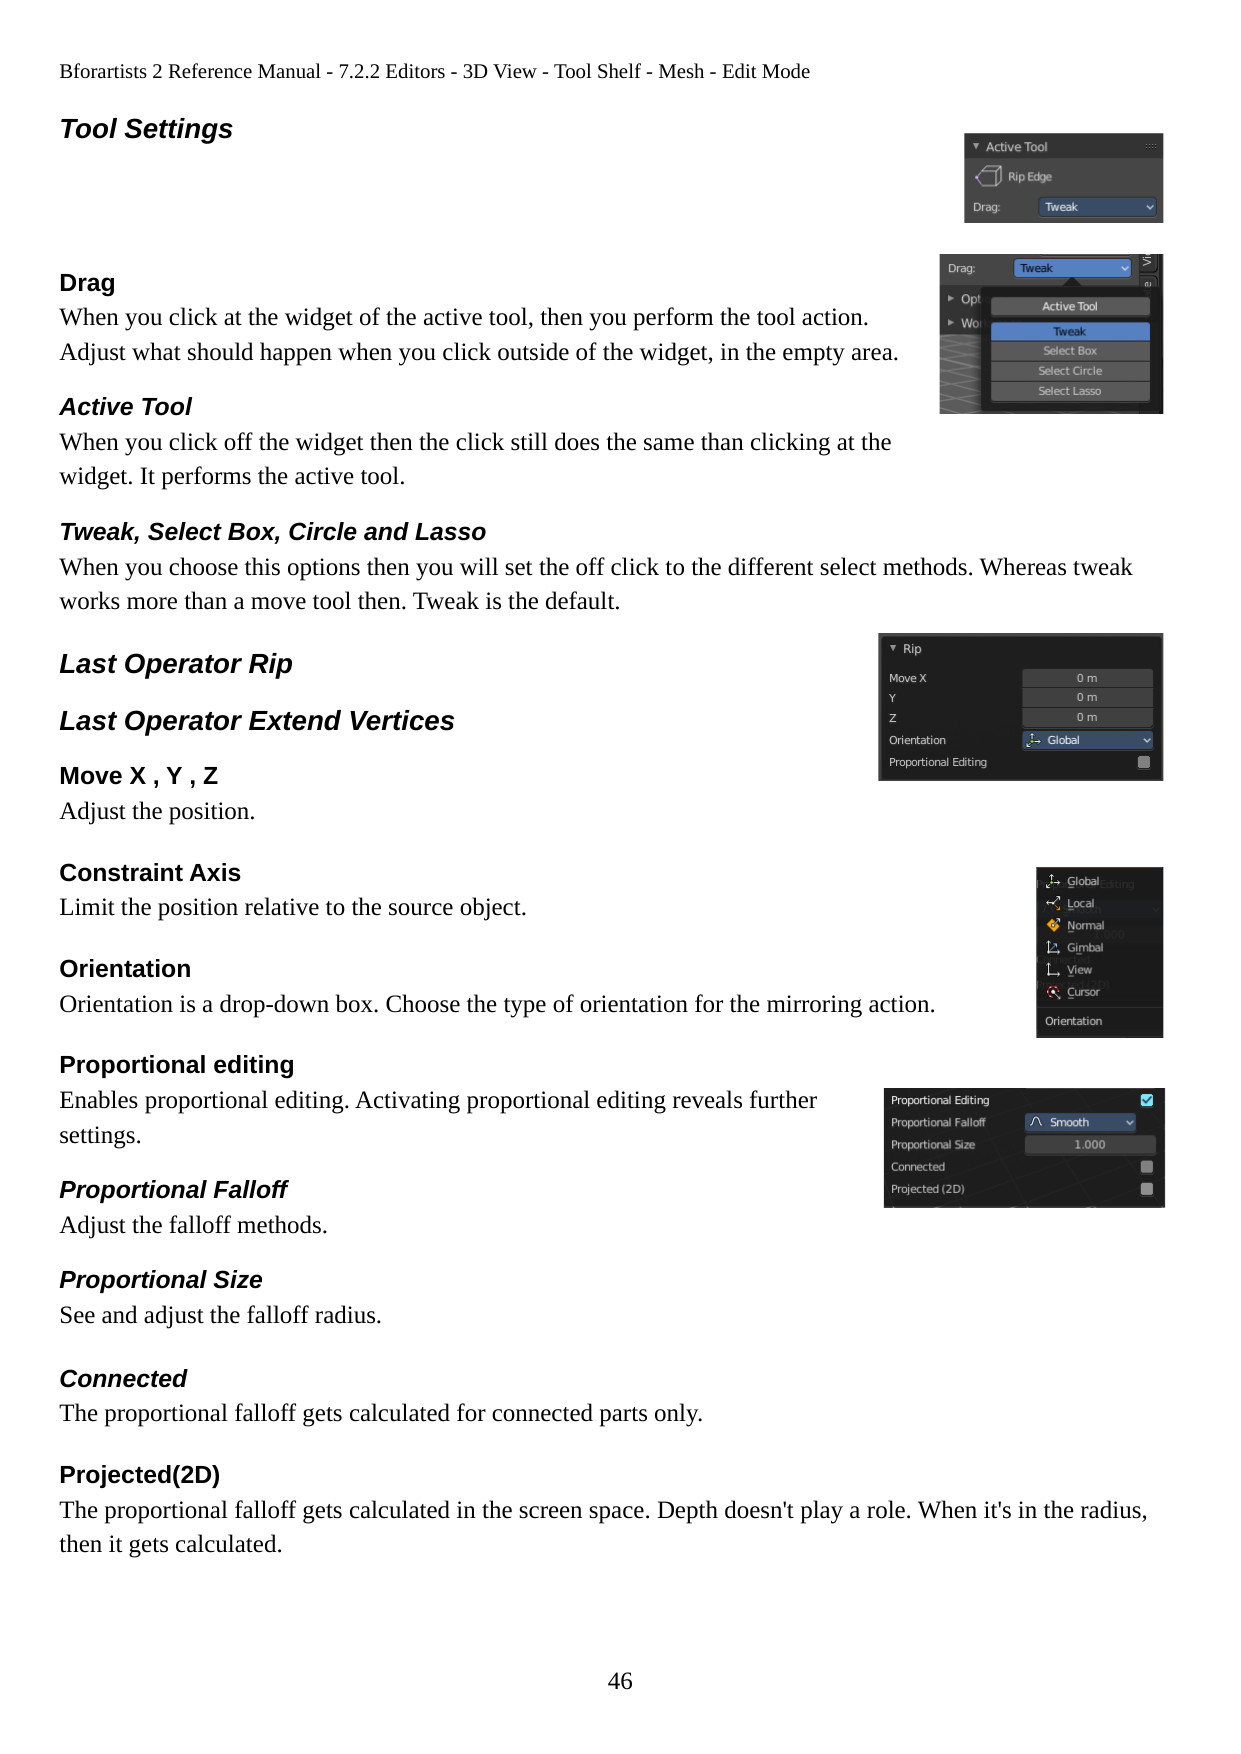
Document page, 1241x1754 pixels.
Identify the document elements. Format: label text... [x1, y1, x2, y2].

picture [883, 1088, 1166, 1208]
subtitle Tool Settings [59, 113, 1181, 144]
subtitle Orientation [59, 954, 1036, 983]
subtitle [1166, 1175, 1181, 1203]
subtitle Proportional editing [59, 1050, 1181, 1079]
text See and adjust the falloff radius. [59, 1300, 1181, 1329]
text Adjust the position. [59, 796, 1181, 825]
subtitle Move X , Y , Z [59, 761, 1181, 790]
subtitle Proportional Size [59, 1265, 1181, 1294]
text When you choose this options then you will set the off click to the different select methods. Whereas tweak works more than a move tool then. Tweak is the default. [59, 552, 1181, 615]
text The proportional falloff gets calculated for connected parts only. [59, 1398, 1181, 1427]
text Adjust the falloff methods. [59, 1210, 1181, 1238]
subtitle [1164, 268, 1181, 296]
text When you click off the widget then the click still does the same than clicking at the widget. It performs the active tool. [59, 427, 1181, 490]
subtitle Projected(2D) [59, 1460, 1181, 1488]
subtitle Tweak, Select Box, Circle and Lasso [59, 517, 1181, 545]
text Orientation is a drop-down box. Choose the type of orientation for the mirroring action. [59, 989, 1036, 1018]
subtitle Connected [59, 1364, 1181, 1392]
picture [939, 254, 1164, 414]
subtitle Last Operator Extend Vertices [59, 704, 878, 736]
text Enables proportional editing. Activating proportional editing reveals further settings. [59, 1085, 1181, 1148]
text When you click at the widget of the active tool, then you perform the tool action. Adjust what should happen when you click outside of the widget, in the empty area. [59, 302, 939, 366]
subtitle Constraint Axis [59, 858, 1181, 886]
picture [878, 633, 1164, 781]
subtitle Proportional Falloff [59, 1175, 883, 1203]
subtitle Drag [59, 268, 939, 296]
text The proportional falloff gets calculated in the screen space. Depth doesn't play a role. When it's in the radius, then it gets calculated. [59, 1495, 1181, 1558]
subtitle [1164, 954, 1181, 983]
subtitle Last Operator Rip [59, 648, 878, 679]
picture [1036, 867, 1164, 1038]
subtitle Active Tool [59, 392, 1181, 421]
subtitle [1164, 648, 1181, 679]
picture [964, 133, 1164, 223]
text Limit the position relative to the source object. [59, 892, 1036, 921]
